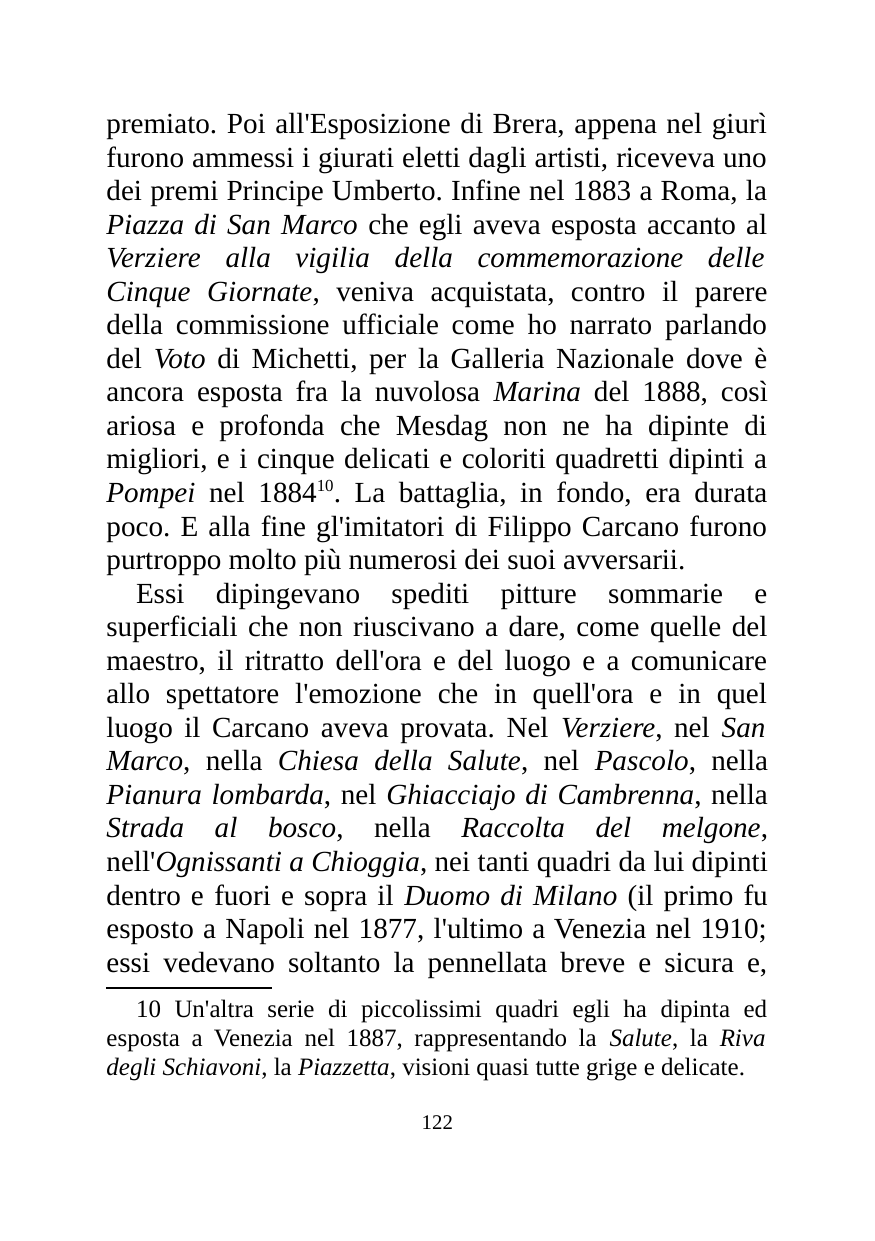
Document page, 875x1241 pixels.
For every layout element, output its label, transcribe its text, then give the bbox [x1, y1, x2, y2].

text Un'altra serie di piccolissimi quadri egli ha dipinta ed esposta a Venezia nel 1887, rappresentando la Salute, la Riva degli Schiavoni, la Piazzetta, visioni quasi tutte grige e delicate. [106, 994, 768, 1080]
text premiato. Poi all'Esposizione di Brera, appena nel giurì furono ammessi i giurati eletti dagli artisti, riceveva uno dei premi Principe Umberto. Infine nel 1883 a Roma, la Piazza di San Marco che egli aveva esposta accanto al Verziere alla vigilia della commemorazione delle Cinque Giornate, veniva acquistata, contro il parere della commissione ufficiale come ho narrato parlando del Voto di Michetti, per la Galleria Nazionale dove è ancora esposta fra la nuvolosa Marina del 1888, così ariosa e profonda che Mesdag non ne ha dipinte di migliori, e i cinque delicati e coloriti quadretti dipinti a Pompei nel 1884. La battaglia, in fondo, era durata poco. E alla fine gl'imitatori di Filippo Carcano furono purtroppo molto più numerosi dei suoi avversarii. [106, 106, 768, 576]
text Essi dipingevano spediti pitture sommarie e superficiali che non riuscivano a dare, come quelle del maestro, il ritratto dell'ora e del luogo e a comunicare allo spettatore l'emozione che in quell'ora e in quel luogo il Carcano aveva provata. Nel Verziere, nel San Marco, nella Chiesa della Salute, nel Pascolo, nella Pianura lombarda, nel Ghiacciajo di Cambrenna, nella Strada al bosco, nella Raccolta del melgone, nell'Ognissanti a Chioggia, nei tanti quadri da lui dipinti dentro e fuori e sopra il Duomo di Milano (il primo fu esposto a Napoli nel 1877, l'ultimo a Venezia nel 1910; essi vedevano soltanto la pennellata breve e sicura e, [106, 576, 768, 978]
